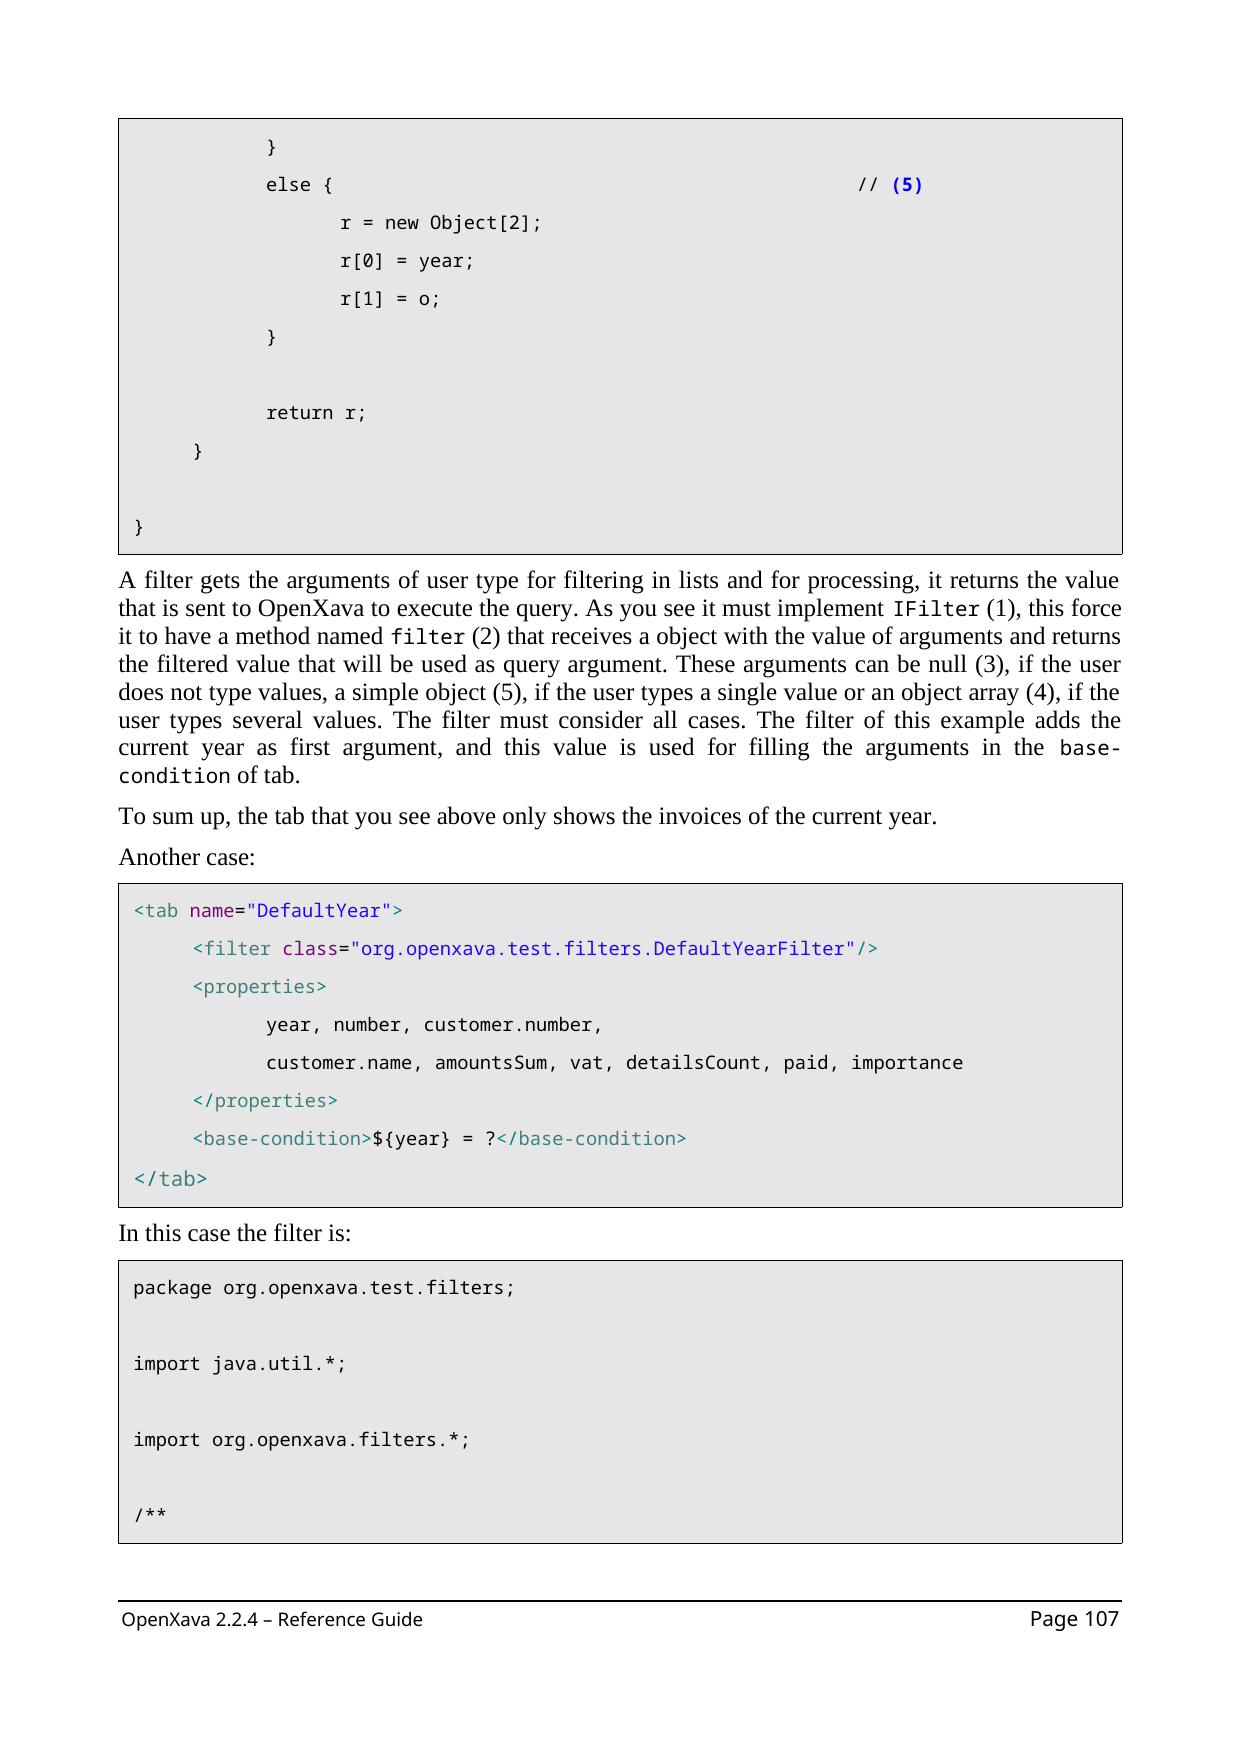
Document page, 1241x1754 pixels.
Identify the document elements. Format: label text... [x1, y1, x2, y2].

text </tab> [119, 1149, 1122, 1207]
text To sum up, the tab that you see above only shows the invoices of the current year. [118, 802, 1122, 830]
text <filter class="org.openxava.test.filters.DefaultYearFilter"/> [119, 921, 1122, 959]
text r[0] = year; [119, 232, 1122, 270]
text customer.name, amountsSum, vat, detailsCount, paid, importance [119, 1035, 1122, 1073]
text </properties> [119, 1073, 1122, 1111]
text import java.util.*; [119, 1336, 1122, 1374]
text A filter gets the arguments of user type for filtering in lists and for processing, it returns the value that is sent to OpenXava to execute the query. As you see it must implement IFilter (1), this force it to have a method named filter (2) that receives a object with the value of arguments and returns the filtered value that will be used as query argument. These arguments can be null (3), if the user does not type values, a simple object (5), if the user types a single value or an object array (4), if the user types several values. The filter must consider all cases. The filter of this example adds the current year as first argument, and this value is used for filling the arguments in the base-condition of tab. [118, 566, 1122, 790]
text import org.openxava.filters.*; [119, 1412, 1122, 1450]
text } [119, 422, 1122, 460]
text /** [119, 1488, 1122, 1543]
text } [119, 498, 1122, 554]
text <properties> [119, 959, 1122, 997]
text return r; [119, 384, 1122, 422]
text <base-condition>${year} = ?</base-condition> [119, 1111, 1122, 1149]
text else { // (5) [119, 156, 1122, 194]
text In this case the filter is: [118, 1219, 1122, 1247]
text r[1] = o; [119, 270, 1122, 308]
text } [119, 119, 1122, 156]
text } [119, 308, 1122, 346]
text <tab name="DefaultYear"> [119, 884, 1122, 921]
text package org.openxava.test.filters; [119, 1261, 1122, 1298]
text Another case: [118, 843, 1122, 870]
text r = new Object[2]; [119, 194, 1122, 232]
text year, number, customer.number, [119, 997, 1122, 1035]
